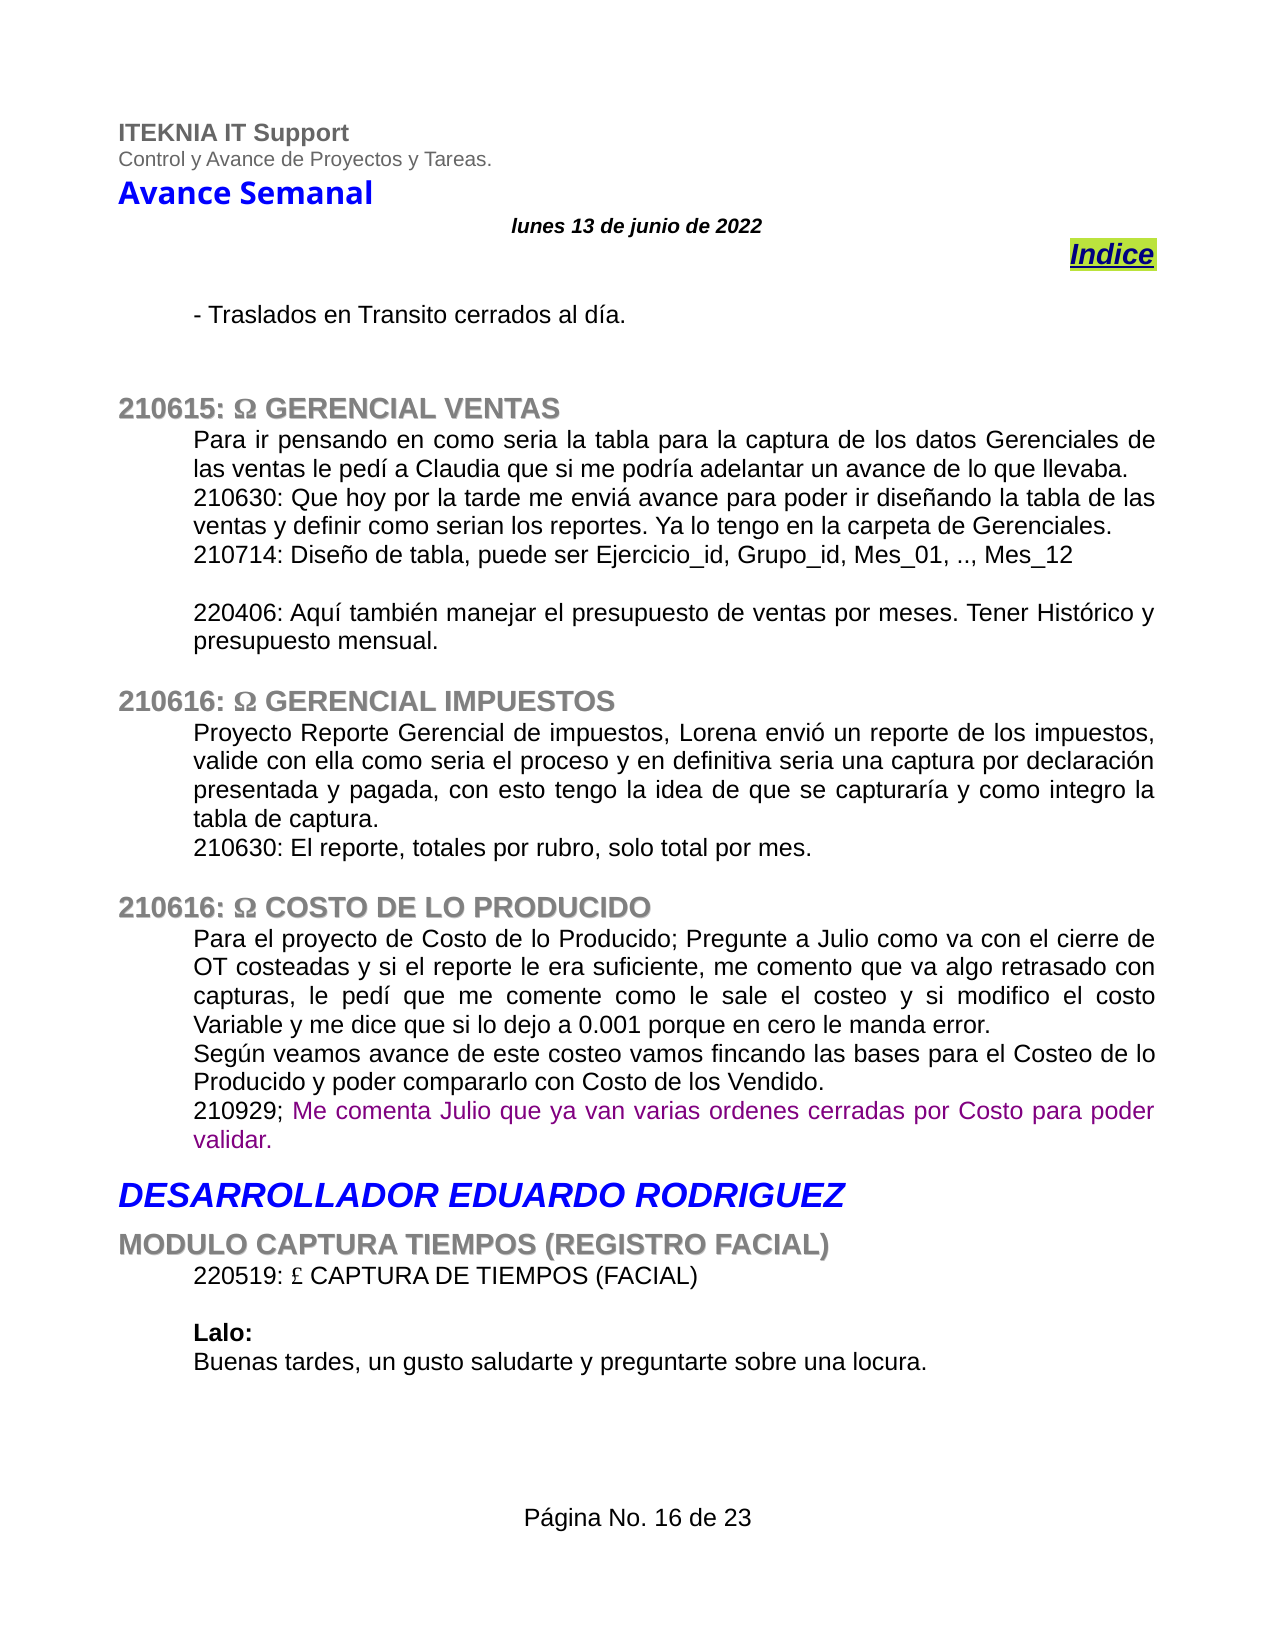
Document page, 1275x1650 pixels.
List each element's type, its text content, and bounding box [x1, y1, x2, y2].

text Proyecto Reporte Gerencial de impuestos, Lorena envió un reporte de los impuestos, valide con ella como seria el proceso y en definitiva seria una captura por declaración presentada y pagada, con esto tengo la idea de que se capturaría y como integro la tabla de captura. [193, 717, 1157, 832]
text Para ir pensando en como seria la tabla para la captura de los datos Gerenciales de las ventas le pedí a Claudia que si me podría adelantar un avance de lo que llevaba. [193, 425, 1157, 483]
subtitle DESARROLLADOR EDUARDO RODRIGUEZ [118, 1174, 1157, 1215]
subtitle 210616: Ω COSTO DE LO PRODUCIDO [118, 890, 1157, 924]
text 210929; Me comenta Julio que ya van varias ordenes cerradas por Costo para poder validar. [193, 1096, 1157, 1154]
text 220406: Aquí también manejar el presupuesto de ventas por meses. Tener Histórico y presupuesto mensual. [193, 598, 1157, 655]
text Para el proyecto de Costo de lo Producido; Pregunte a Julio como va con el cierre de OT costeadas y si el reporte le era suficiente, me comento que va algo retrasado con capturas, le pedí que me comente como le sale el costeo y si modifico el costo Variable y me dice que si lo dejo a 0.001 porque en cero le manda error. [193, 924, 1157, 1039]
text 210630: Que hoy por la tarde me enviá avance para poder ir diseñando la tabla de las ventas y definir como serian los reportes. Ya lo tengo en la carpeta de Gerenciales. [193, 483, 1157, 540]
text - Traslados en Transito cerrados al día. [193, 300, 1157, 329]
text 210714: Diseño de tabla, puede ser Ejercicio_id, Grupo_id, Mes_01, .., Mes_12 [193, 540, 1157, 569]
text Según veamos avance de este costeo vamos fincando las bases para el Costeo de lo Producido y poder compararlo con Costo de los Vendido. [193, 1039, 1157, 1096]
text 220519: £ CAPTURA DE TIEMPOS (FACIAL) [193, 1261, 1157, 1289]
text Lalo: [193, 1318, 1157, 1347]
text 210630: El reporte, totales por rubro, solo total por mes. [193, 832, 1157, 861]
text Buenas tardes, un gusto saludarte y preguntarte sobre una locura. [193, 1347, 1157, 1376]
subtitle MODULO CAPTURA TIEMPOS (REGISTRO FACIAL) [118, 1227, 1157, 1261]
subtitle 210615: Ω GERENCIAL VENTAS [118, 391, 1157, 425]
subtitle 210616: Ω GERENCIAL IMPUESTOS [118, 684, 1157, 717]
